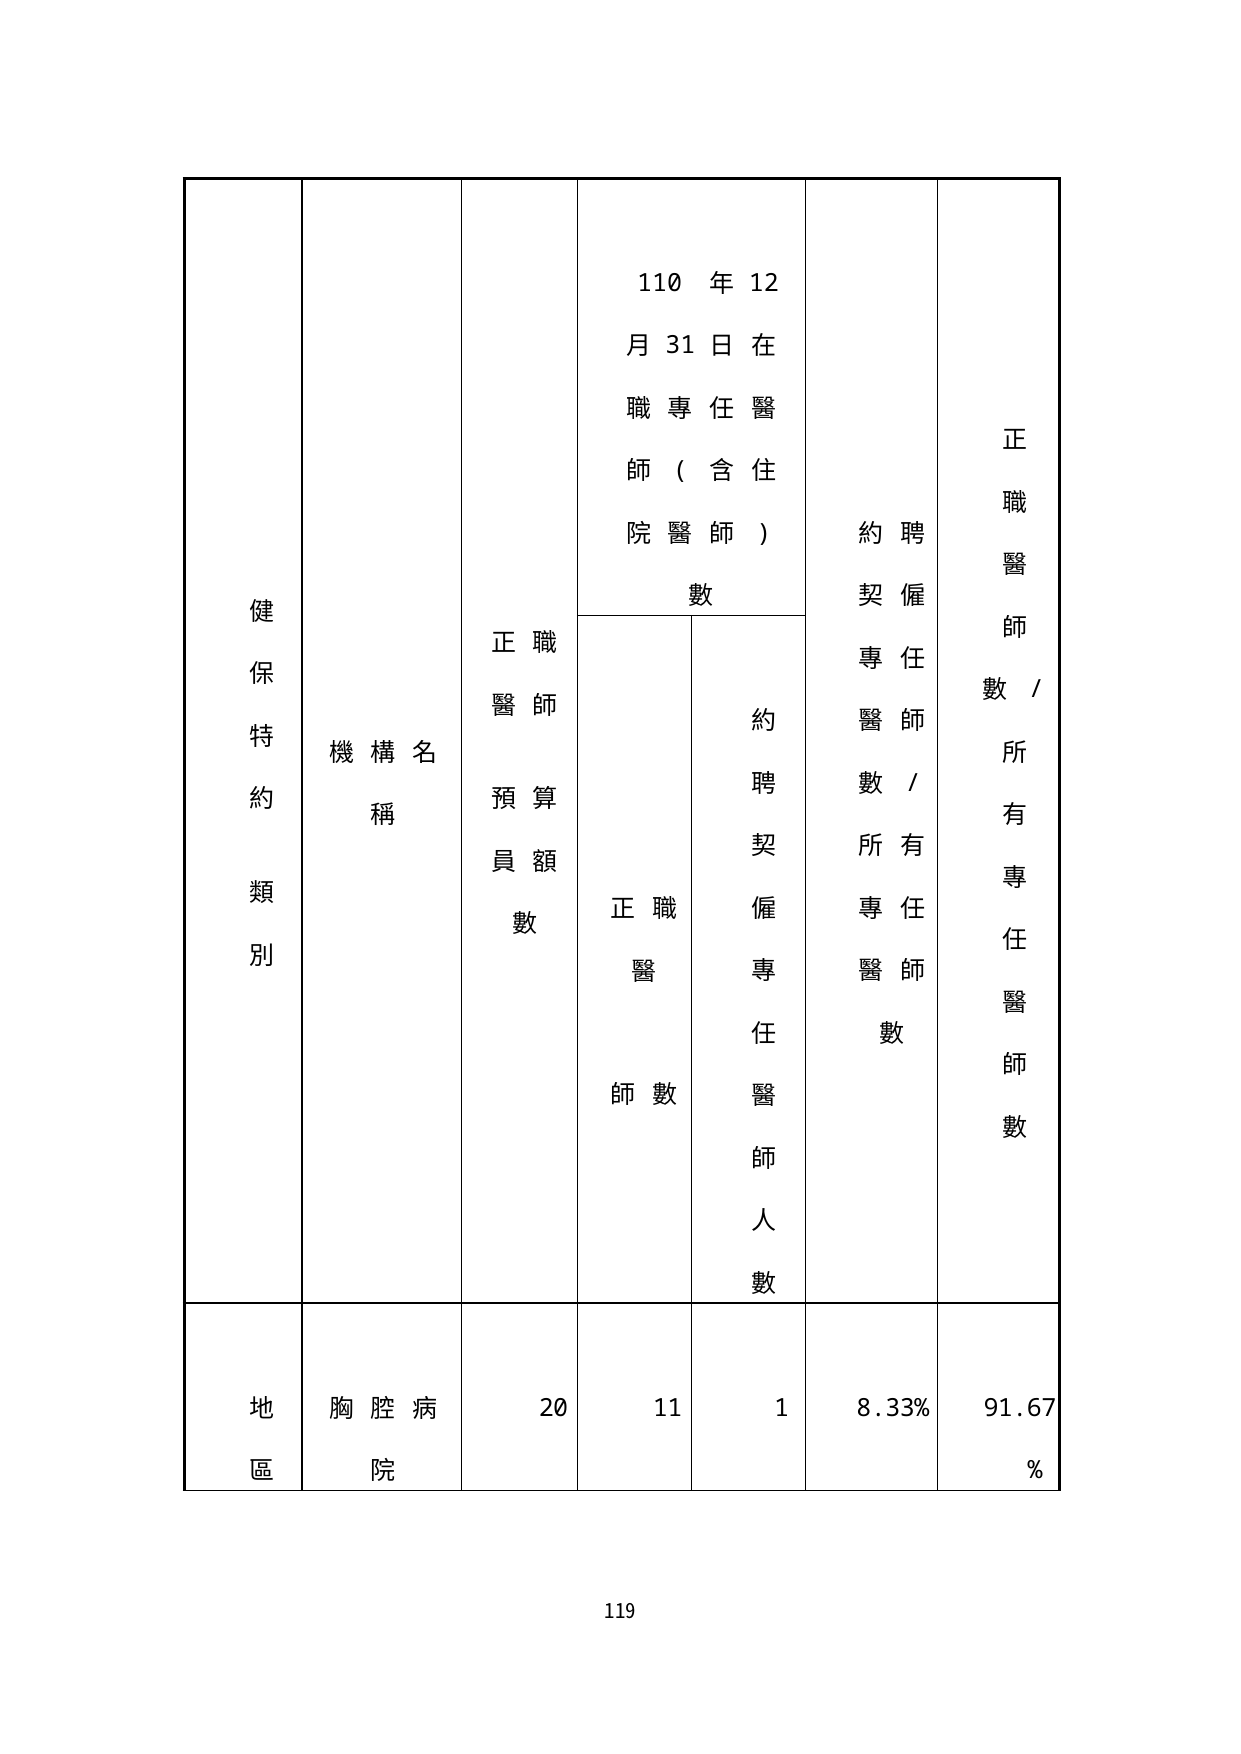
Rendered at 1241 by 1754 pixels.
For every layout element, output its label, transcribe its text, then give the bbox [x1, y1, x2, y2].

table_header 健保特約 類別 [186, 180, 301, 1302]
table_cell 91.67% [938, 1304, 1058, 1490]
table_cell 正職醫 師數 [578, 616, 691, 1302]
table_cell 約聘契僱專任醫師人數 [692, 616, 805, 1302]
table_cell 1 [692, 1304, 805, 1490]
table_cell 11 [578, 1304, 691, 1490]
table_cell 8.33% [806, 1304, 937, 1490]
table_header 正職醫師數/所有專任醫師數 [938, 180, 1058, 1302]
table_cell 地區 [186, 1304, 301, 1490]
table_header 正職醫師 預算員額數 [462, 180, 577, 1302]
table_cell 20 [462, 1304, 577, 1490]
table_header 110年12月31日在職專任醫師(含住院醫師)數 [578, 180, 805, 615]
table_header 機構名稱 [303, 180, 461, 1302]
table_cell 胸腔病院 [303, 1304, 461, 1490]
table_header 約聘契僱專任醫師數/所有專任醫師數 [806, 180, 937, 1302]
